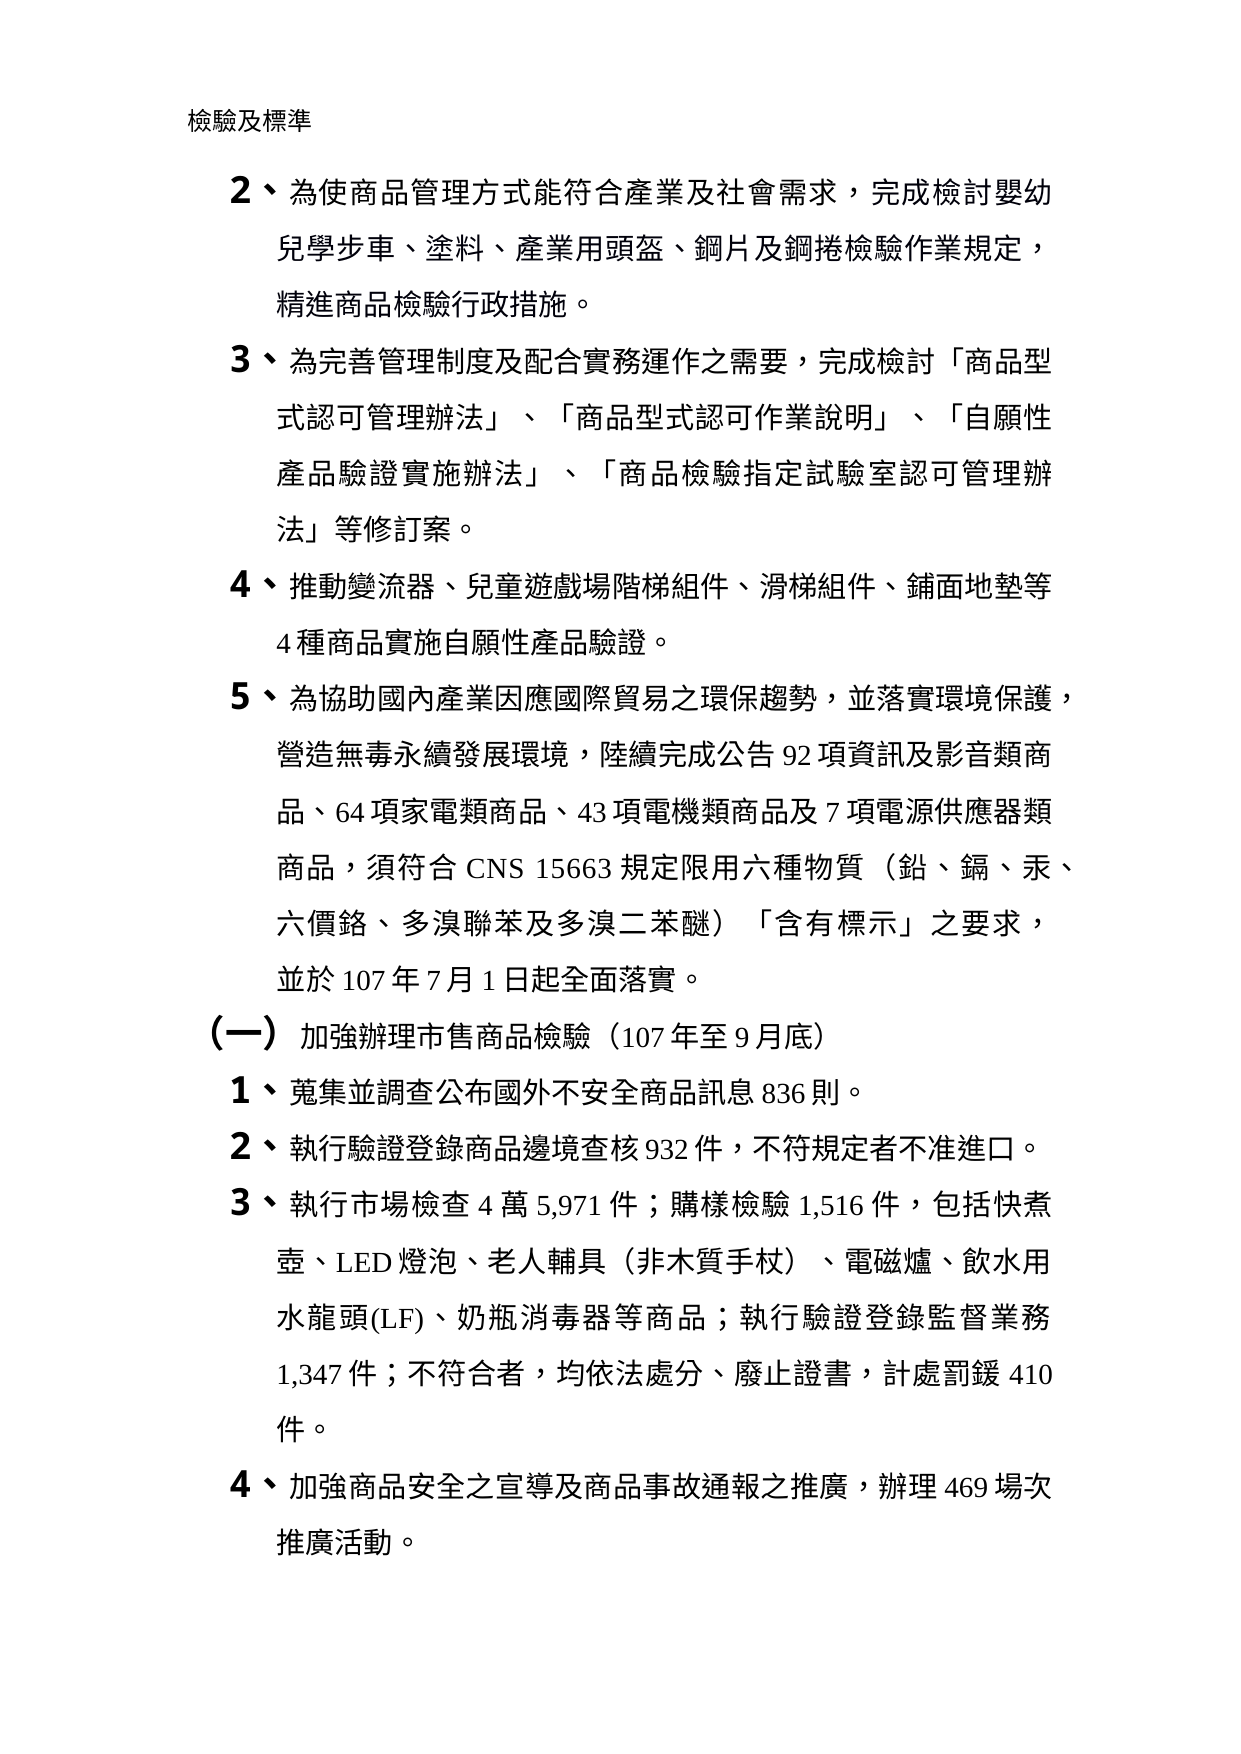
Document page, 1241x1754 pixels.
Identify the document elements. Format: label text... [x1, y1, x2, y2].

list 為協助國內產業因應國際貿易之環保趨勢，並落實環境保護，營造無毒永續發展環境，陸續完成公告92項資訊及影音類商品、64項家電類商品、43項電機類商品及7項電源供應器類商品，須符合CNS 15663規定限用六種物質（鉛、鎘、汞、六價鉻、多溴聯苯及多溴二苯醚）「含有標示」之要求，並於107年7月1日起全面落實。 [229, 664, 1053, 1002]
list 為完善管理制度及配合實務運作之需要，完成檢討「商品型式認可管理辦法」、「商品型式認可作業說明」、「自願性產品驗證實施辦法」、「商品檢驗指定試驗室認可管理辦法」等修訂案。 [229, 327, 1053, 552]
list 加強辦理市售商品檢驗（107年至9月底） [187, 1002, 1053, 1058]
list 推動變流器、兒童遊戲場階梯組件、滑梯組件、鋪面地墊等4種商品實施自願性產品驗證。 [229, 552, 1053, 664]
list 蒐集並調查公布國外不安全商品訊息836則。 [229, 1058, 1053, 1114]
list 執行驗證登錄商品邊境查核932件，不符規定者不准進口。 [229, 1114, 1053, 1171]
list 執行市場檢查4萬5,971件；購樣檢驗1,516件，包括快煮壺、LED燈泡、老人輔具（非木質手杖）、電磁爐、飲水用水龍頭(LF)、奶瓶消毒器等商品；執行驗證登錄監督業務1,347件；不符合者，均依法處分、廢止證書，計處罰鍰410件。 [229, 1171, 1053, 1452]
list 為使商品管理方式能符合產業及社會需求，完成檢討嬰幼兒學步車、塗料、產業用頭盔、鋼片及鋼捲檢驗作業規定，精進商品檢驗行政措施。 [229, 158, 1053, 327]
list 加強商品安全之宣導及商品事故通報之推廣，辦理469場次推廣活動。 [229, 1452, 1053, 1564]
